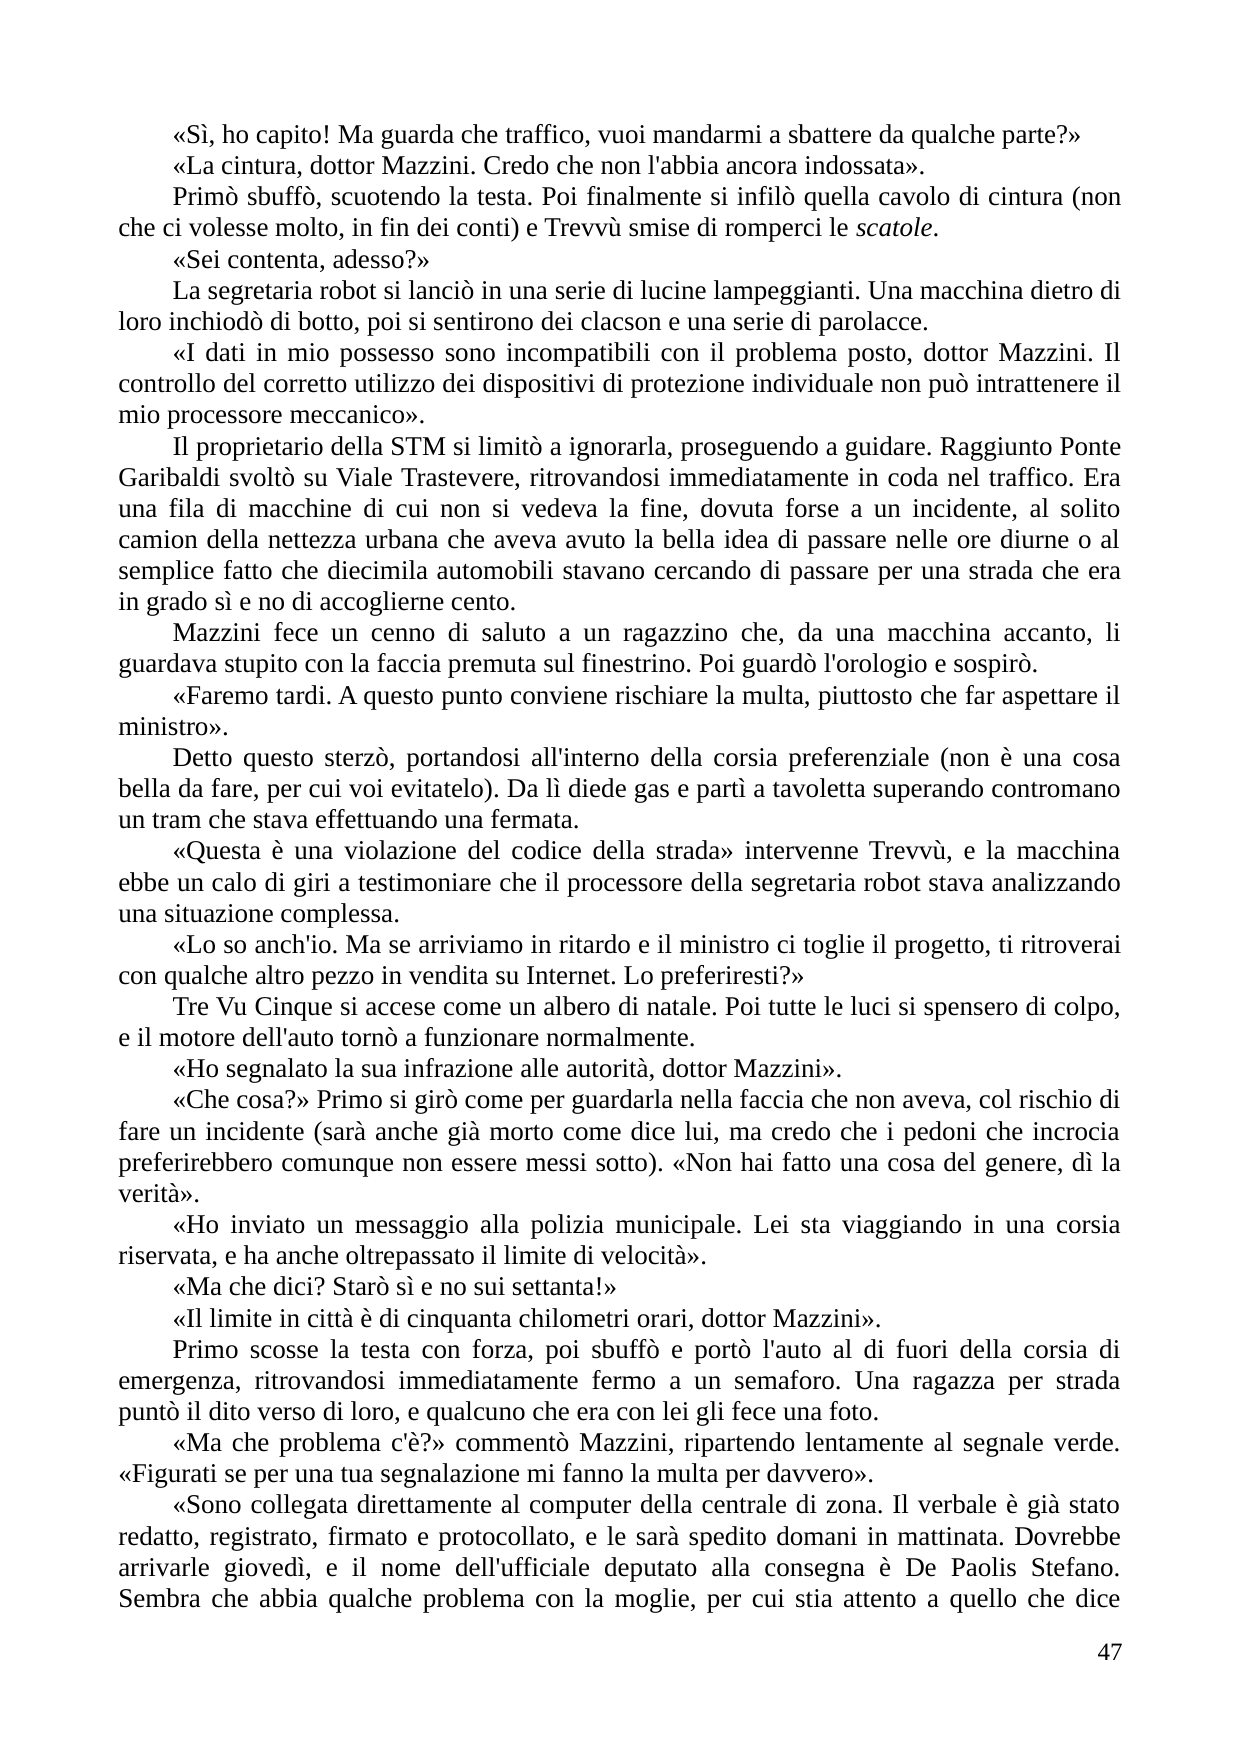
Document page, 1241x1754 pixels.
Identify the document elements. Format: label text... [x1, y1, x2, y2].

text Mazzini fece un cenno di saluto a un ragazzino che, da una macchina accanto, li guardava stupito con la faccia premuta sul finestrino. Poi guardò l'orologio e sospirò. [118, 616, 1122, 679]
text «La cintura, dottor Mazzini. Credo che non l'abbia ancora indossata». [118, 149, 1122, 180]
text «Ma che problema c'è?» commentò Mazzini, ripartendo lentamente al segnale verde. «Figurati se per una tua segnalazione mi fanno la multa per davvero». [118, 1426, 1122, 1488]
text «Il limite in città è di cinquanta chilometri orari, dottor Mazzini». [118, 1302, 1122, 1333]
text «Ma che dici? Starò sì e no sui settanta!» [118, 1271, 1122, 1302]
text «Sono collegata direttamente al computer della centrale di zona. Il verbale è già stato redatto, registrato, firmato e protocollato, e le sarà spedito domani in mattinata. Dovrebbe arrivarle giovedì, e il nome dell'ufficiale deputato alla consegna è De Paolis Stefano. Sembra che abbia qualche problema con la moglie, per cui stia attento a quello che dice [118, 1488, 1122, 1613]
text «Questa è una violazione del codice della strada» intervenne Trevvù, e la macchina ebbe un calo di giri a testimoniare che il processore della segretaria robot stava analizzando una situazione complessa. [118, 834, 1122, 928]
text «Sì, ho capito! Ma guarda che traffico, vuoi mandarmi a sbattere da qualche parte?» [118, 118, 1122, 149]
text Tre Vu Cinque si accese come un albero di natale. Poi tutte le luci si spensero di colpo, e il motore dell'auto tornò a funzionare normalmente. [118, 990, 1122, 1052]
text «Sei contenta, adesso?» [118, 243, 1122, 274]
text Primo scosse la testa con forza, poi sbuffò e portò l'auto al di fuori della corsia di emergenza, ritrovandosi immediatamente fermo a un semaforo. Una ragazza per strada puntò il dito verso di loro, e qualcuno che era con lei gli fece una foto. [118, 1333, 1122, 1426]
text «Ho segnalato la sua infrazione alle autorità, dottor Mazzini». [118, 1052, 1122, 1084]
text Detto questo sterzò, portandosi all'interno della corsia preferenziale (non è una cosa bella da fare, per cui voi evitatelo). Da lì diede gas e partì a tavoletta superando contromano un tram che stava effettuando una fermata. [118, 741, 1122, 834]
text Primò sbuffò, scuotendo la testa. Poi finalmente si infilò quella cavolo di cintura (non che ci volesse molto, in fin dei conti) e Trevvù smise di romperci le scatole. [118, 180, 1122, 243]
text La segretaria robot si lanciò in una serie di lucine lampeggianti. Una macchina dietro di loro inchiodò di botto, poi si sentirono dei clacson e una serie di parolacce. [118, 274, 1122, 336]
text Il proprietario della STM si limitò a ignorarla, proseguendo a guidare. Raggiunto Ponte Garibaldi svoltò su Viale Trastevere, ritrovandosi immediatamente in coda nel traffico. Era una fila di macchine di cui non si vedeva la fine, dovuta forse a un incidente, al solito camion della nettezza urbana che aveva avuto la bella idea di passare nelle ore diurne o al semplice fatto che diecimila automobili stavano cercando di passare per una strada che era in grado sì e no di accoglierne cento. [118, 429, 1122, 616]
text «Faremo tardi. A questo punto conviene rischiare la multa, piuttosto che far aspettare il ministro». [118, 679, 1122, 741]
text «Lo so anch'io. Ma se arriviamo in ritardo e il ministro ci toglie il progetto, ti ritroverai con qualche altro pezzo in vendita su Internet. Lo preferiresti?» [118, 928, 1122, 990]
text «Ho inviato un messaggio alla polizia municipale. Lei sta viaggiando in una corsia riservata, e ha anche oltrepassato il limite di velocità». [118, 1208, 1122, 1271]
text «I dati in mio possesso sono incompatibili con il problema posto, dottor Mazzini. Il controllo del corretto utilizzo dei dispositivi di protezione individuale non può intrattenere il mio processore meccanico». [118, 336, 1122, 429]
text «Che cosa?» Primo si girò come per guardarla nella faccia che non aveva, col rischio di fare un incidente (sarà anche già morto come dice lui, ma credo che i pedoni che incrocia preferirebbero comunque non essere messi sotto). «Non hai fatto una cosa del genere, dì la verità». [118, 1084, 1122, 1208]
